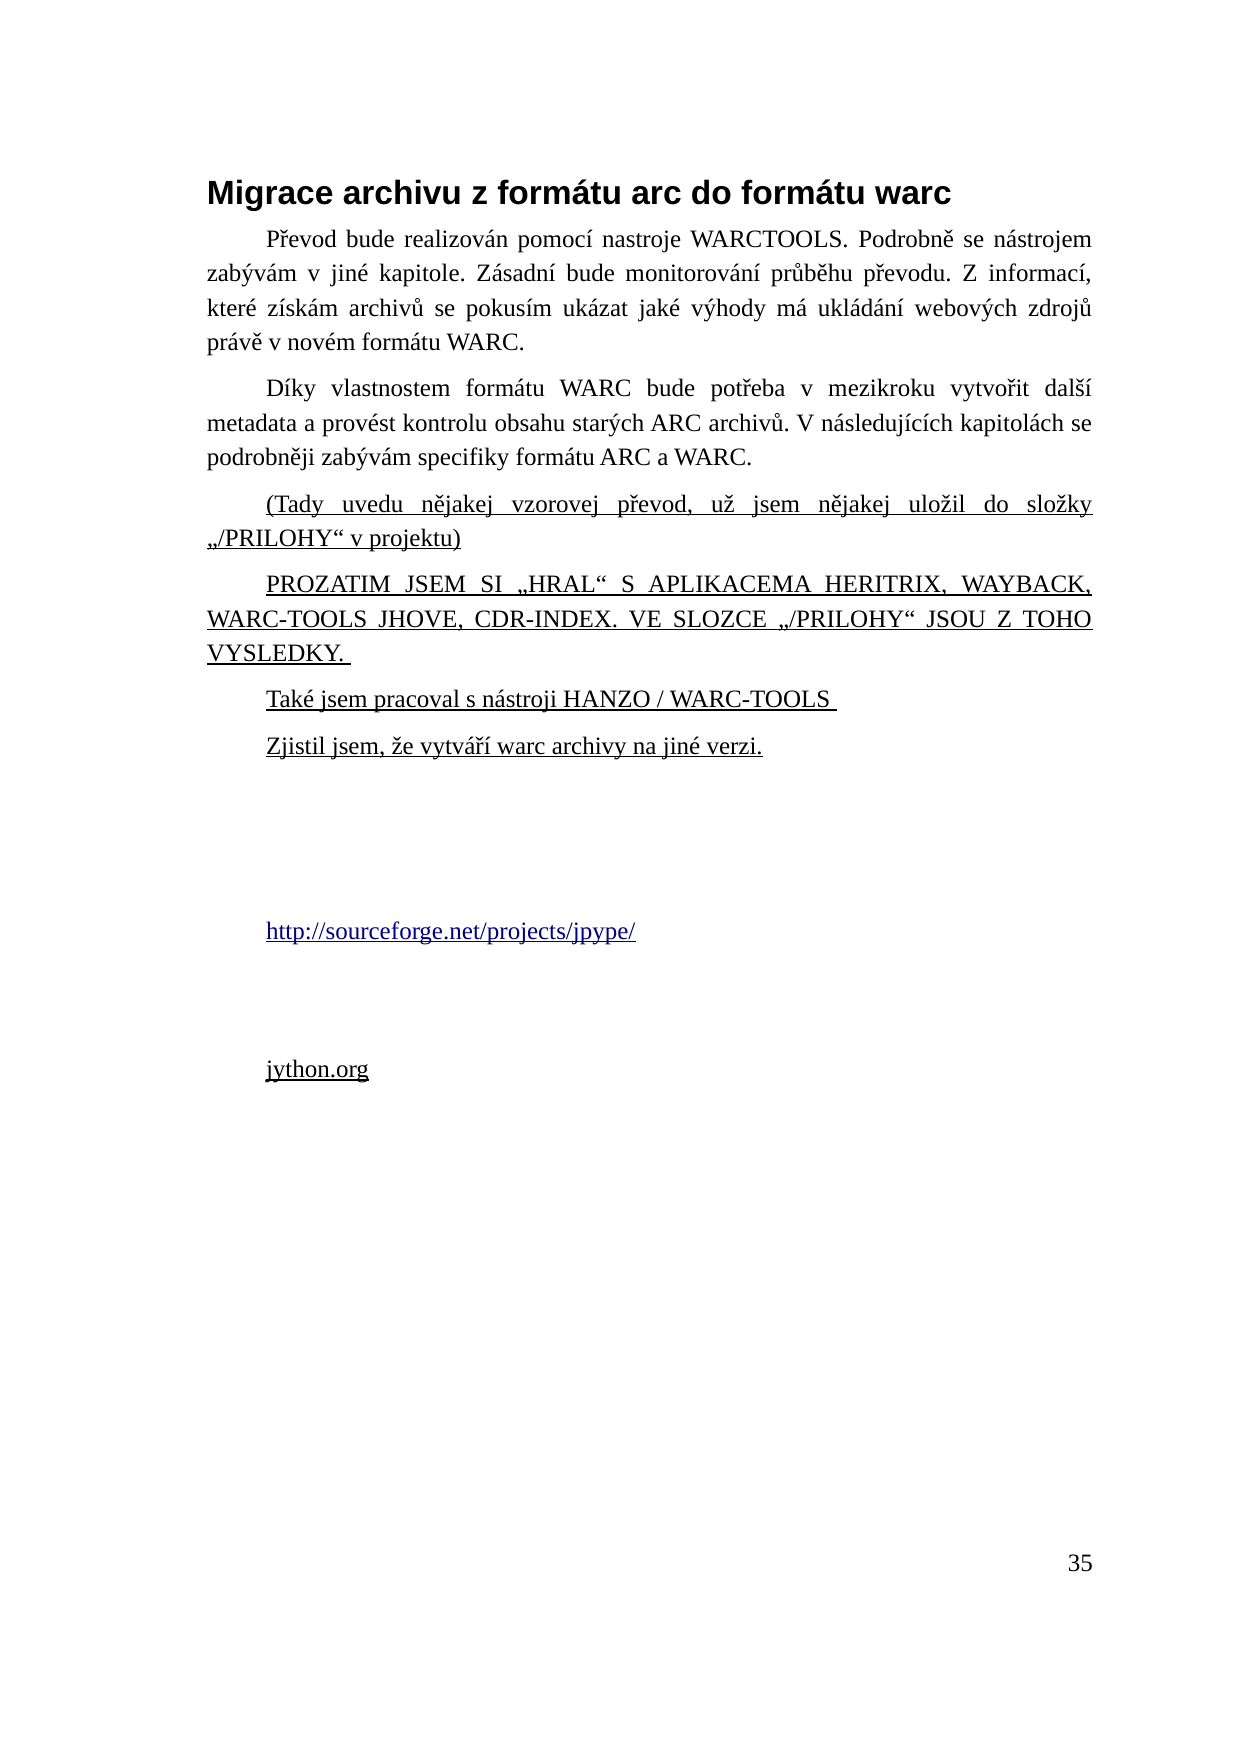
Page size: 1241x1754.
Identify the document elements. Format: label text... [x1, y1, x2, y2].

text http://sourceforge.net/projects/jpype/ [207, 916, 1093, 944]
text jython.org [207, 1054, 1093, 1083]
subtitle Migrace archivu z formátu arc do formátu warc [207, 173, 1093, 211]
text (Tady uvedu nějakej vzorovej převod, už jsem nějakej uložil do složky „/PRILOHY“ v projektu) [207, 489, 1093, 552]
text Převod bude realizován pomocí nastroje WARCTOOLS. Podrobně se nástrojem zabývám v jiné kapitole. Zásadní bude monitorování průběhu převodu. Z informací, které získám archivů se pokusím ukázat jaké výhody má ukládání webových zdrojů právě v novém formátu WARC. [207, 224, 1093, 356]
text VYSLEDKY. [207, 630, 1093, 667]
text Také jsem pracoval s nástroji HANZO / WARC-TOOLS [207, 684, 1093, 713]
text Zjistil jsem, že vytváří warc archivy na jiné verzi. [207, 731, 1093, 759]
text PROZATIM JSEM SI „HRAL“ S APLIKACEMA HERITRIX, WAYBACK, WARC-TOOLS JHOVE, CDR-INDEX. VE SLOZCE „/PRILOHY“ JSOU Z TOHO [207, 569, 1093, 629]
text Díky vlastnostem formátu WARC bude potřeba v mezikroku vytvořit další metadata a provést kontrolu obsahu starých ARC archivů. V následujících kapitolách se podrobněji zabývám specifiky formátu ARC a WARC. [207, 373, 1093, 471]
